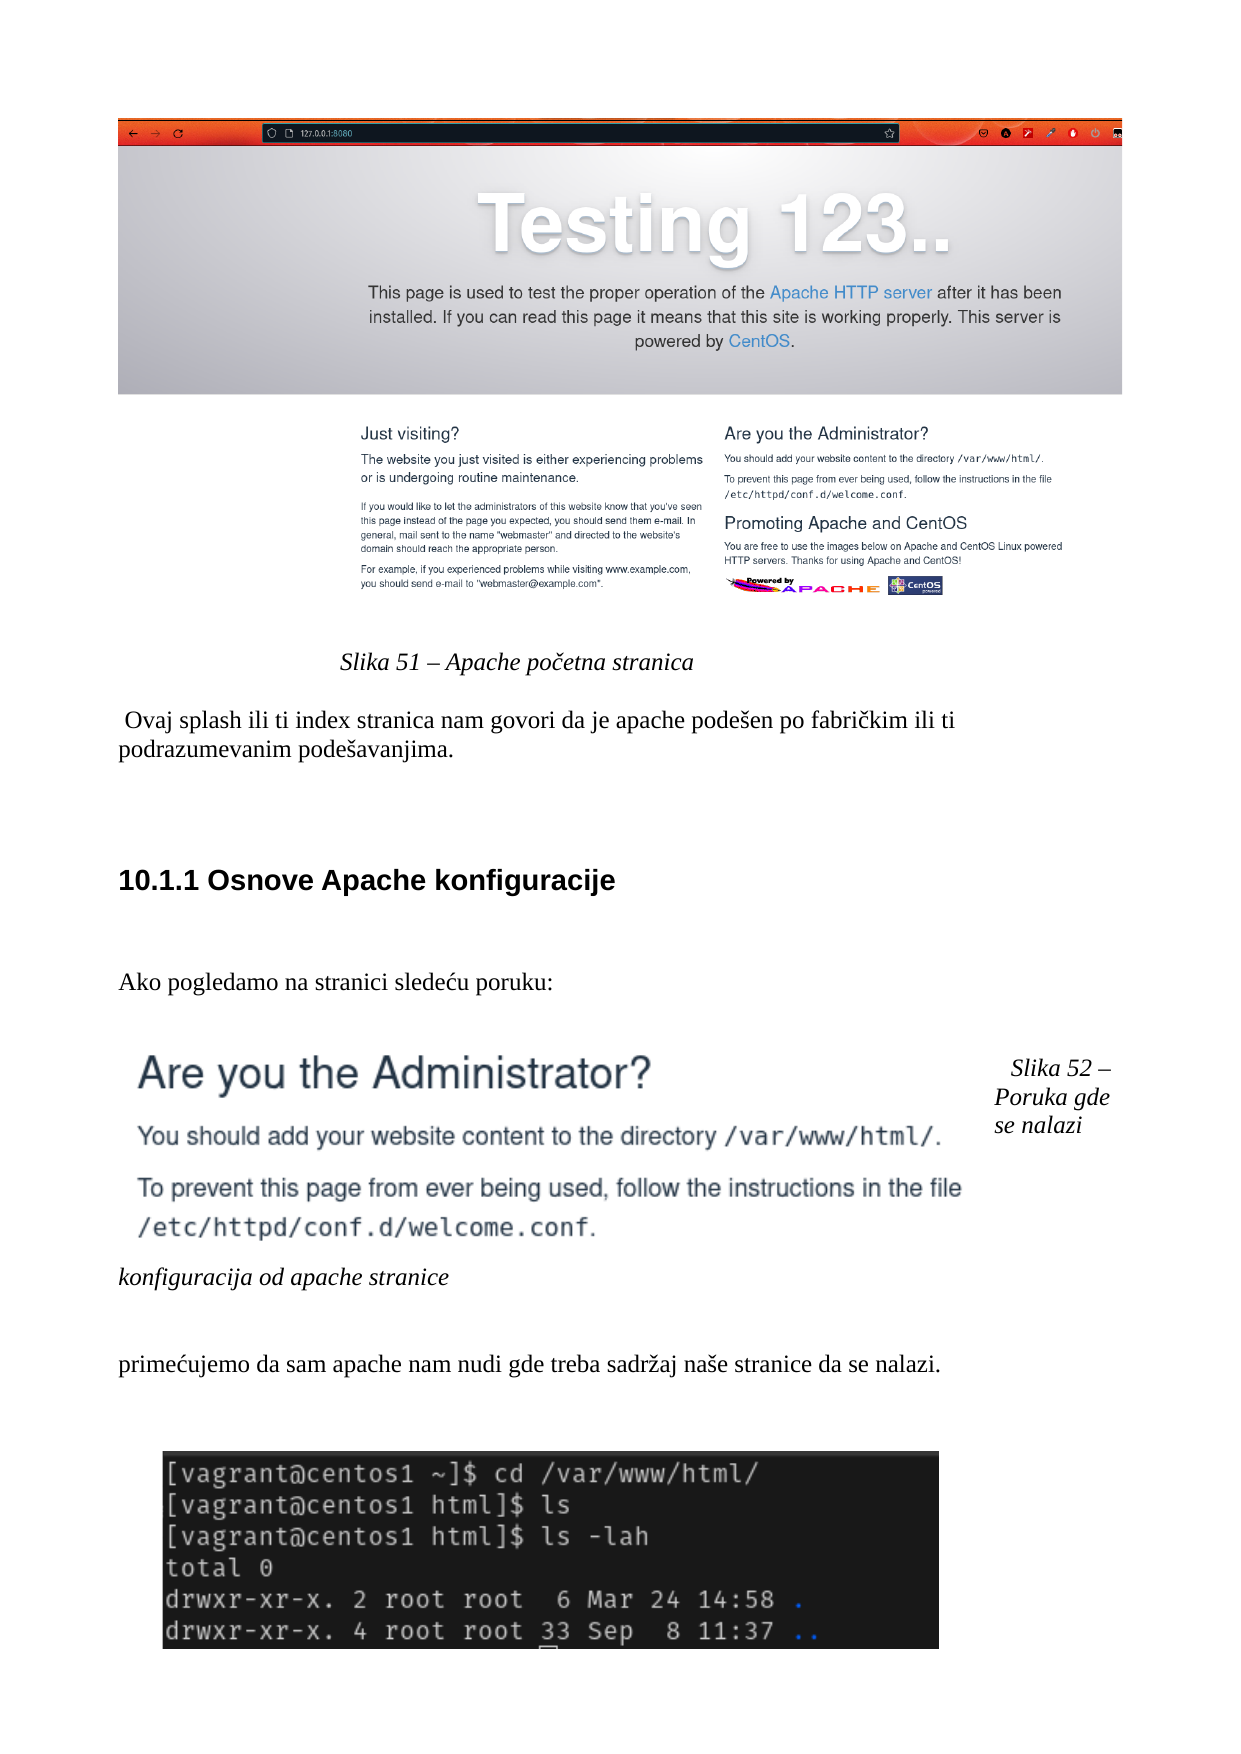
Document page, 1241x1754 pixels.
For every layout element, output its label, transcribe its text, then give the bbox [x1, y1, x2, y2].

subtitle 10.1.1 Osnove Apache konfiguracije [118, 863, 1122, 897]
text Slika 52 – Poruka gde se nalazi konfiguracija od apache stranice [118, 1263, 1122, 1291]
text primećujemo da sam apache nam nudi gde treba sadržaj naše stranice da se nalazi. [118, 1349, 1122, 1377]
text Slika 51 – Apache početna stranica [118, 647, 1122, 676]
text Ovaj splash ili ti index stranica nam govori da je apache podešen po fabričkim ili ti podrazumevanim podešavanjima. [118, 705, 1122, 762]
picture [118, 118, 1123, 619]
text Ako pogledamo na stranici sledeću poruku: [118, 967, 1122, 1024]
picture [162, 1451, 939, 1649]
picture [114, 1032, 995, 1263]
